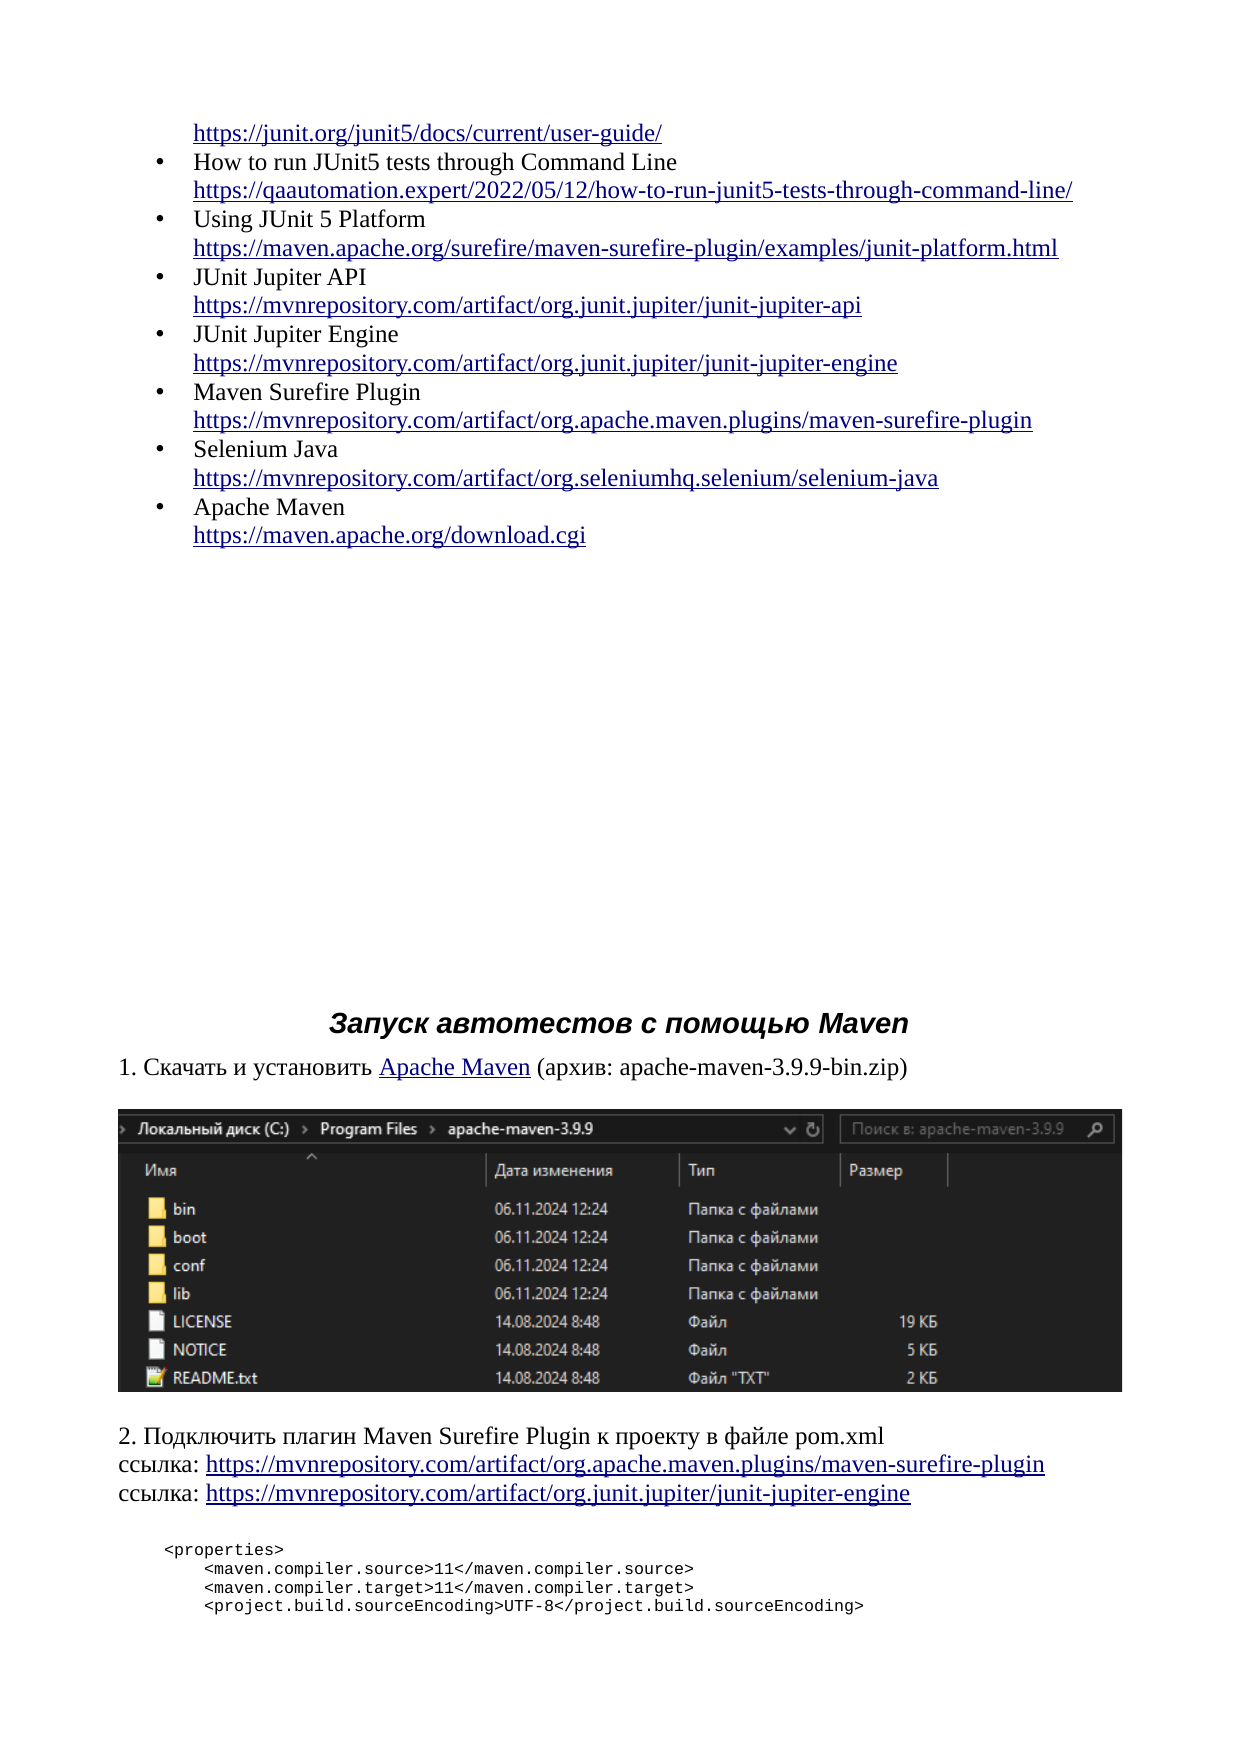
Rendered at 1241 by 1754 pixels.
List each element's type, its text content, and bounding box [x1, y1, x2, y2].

list https://qaautomation.expert/2022/05/12/how-to-run-junit5-tests-through-command-line/ [156, 176, 1122, 204]
list Selenium Java [156, 434, 1122, 463]
text 1. Скачать и установить Apache Maven (архив: apache-maven-3.9.9-bin.zip) [118, 1052, 1122, 1080]
list https://maven.apache.org/download.cgi [156, 521, 1122, 549]
table_header <properties> <maven.compiler.source>11</maven.compiler.source> <maven.compiler.target>11</maven.compiler.target> <project.build.sourceEncoding>UTF-8</project.build.sourceEncoding> [118, 1536, 1122, 1623]
list https://mvnrepository.com/artifact/org.apache.maven.plugins/maven-surefire-plugin [156, 406, 1122, 434]
list https://junit.org/junit5/docs/current/user-guide/ [156, 118, 1122, 147]
list JUnit Jupiter Engine [156, 319, 1122, 348]
list https://mvnrepository.com/artifact/org.junit.jupiter/junit-jupiter-api [156, 291, 1122, 319]
list https://mvnrepository.com/artifact/org.junit.jupiter/junit-jupiter-engine [156, 348, 1122, 377]
list Maven Surefire Plugin [156, 377, 1122, 406]
text ссылка: https://mvnrepository.com/artifact/org.apache.maven.plugins/maven-surefire-plugin [118, 1449, 1122, 1478]
list https://maven.apache.org/surefire/maven-surefire-plugin/examples/junit-platform.html [156, 233, 1122, 262]
text 2. Подключить плагин Maven Surefire Plugin к проекту в файле pom.xml [118, 1421, 1122, 1449]
list How to run JUnit5 tests through Command Line [156, 147, 1122, 176]
subtitle Запуск автотестов с помощью Maven [118, 1006, 1122, 1039]
list https://mvnrepository.com/artifact/org.seleniumhq.selenium/selenium-java [156, 463, 1122, 492]
text ссылка: https://mvnrepository.com/artifact/org.junit.jupiter/junit-jupiter-engine [118, 1478, 1122, 1507]
picture [118, 1109, 1123, 1392]
list Apache Maven [156, 492, 1122, 521]
list Using JUnit 5 Platform [156, 204, 1122, 233]
list JUnit Jupiter API [156, 262, 1122, 291]
